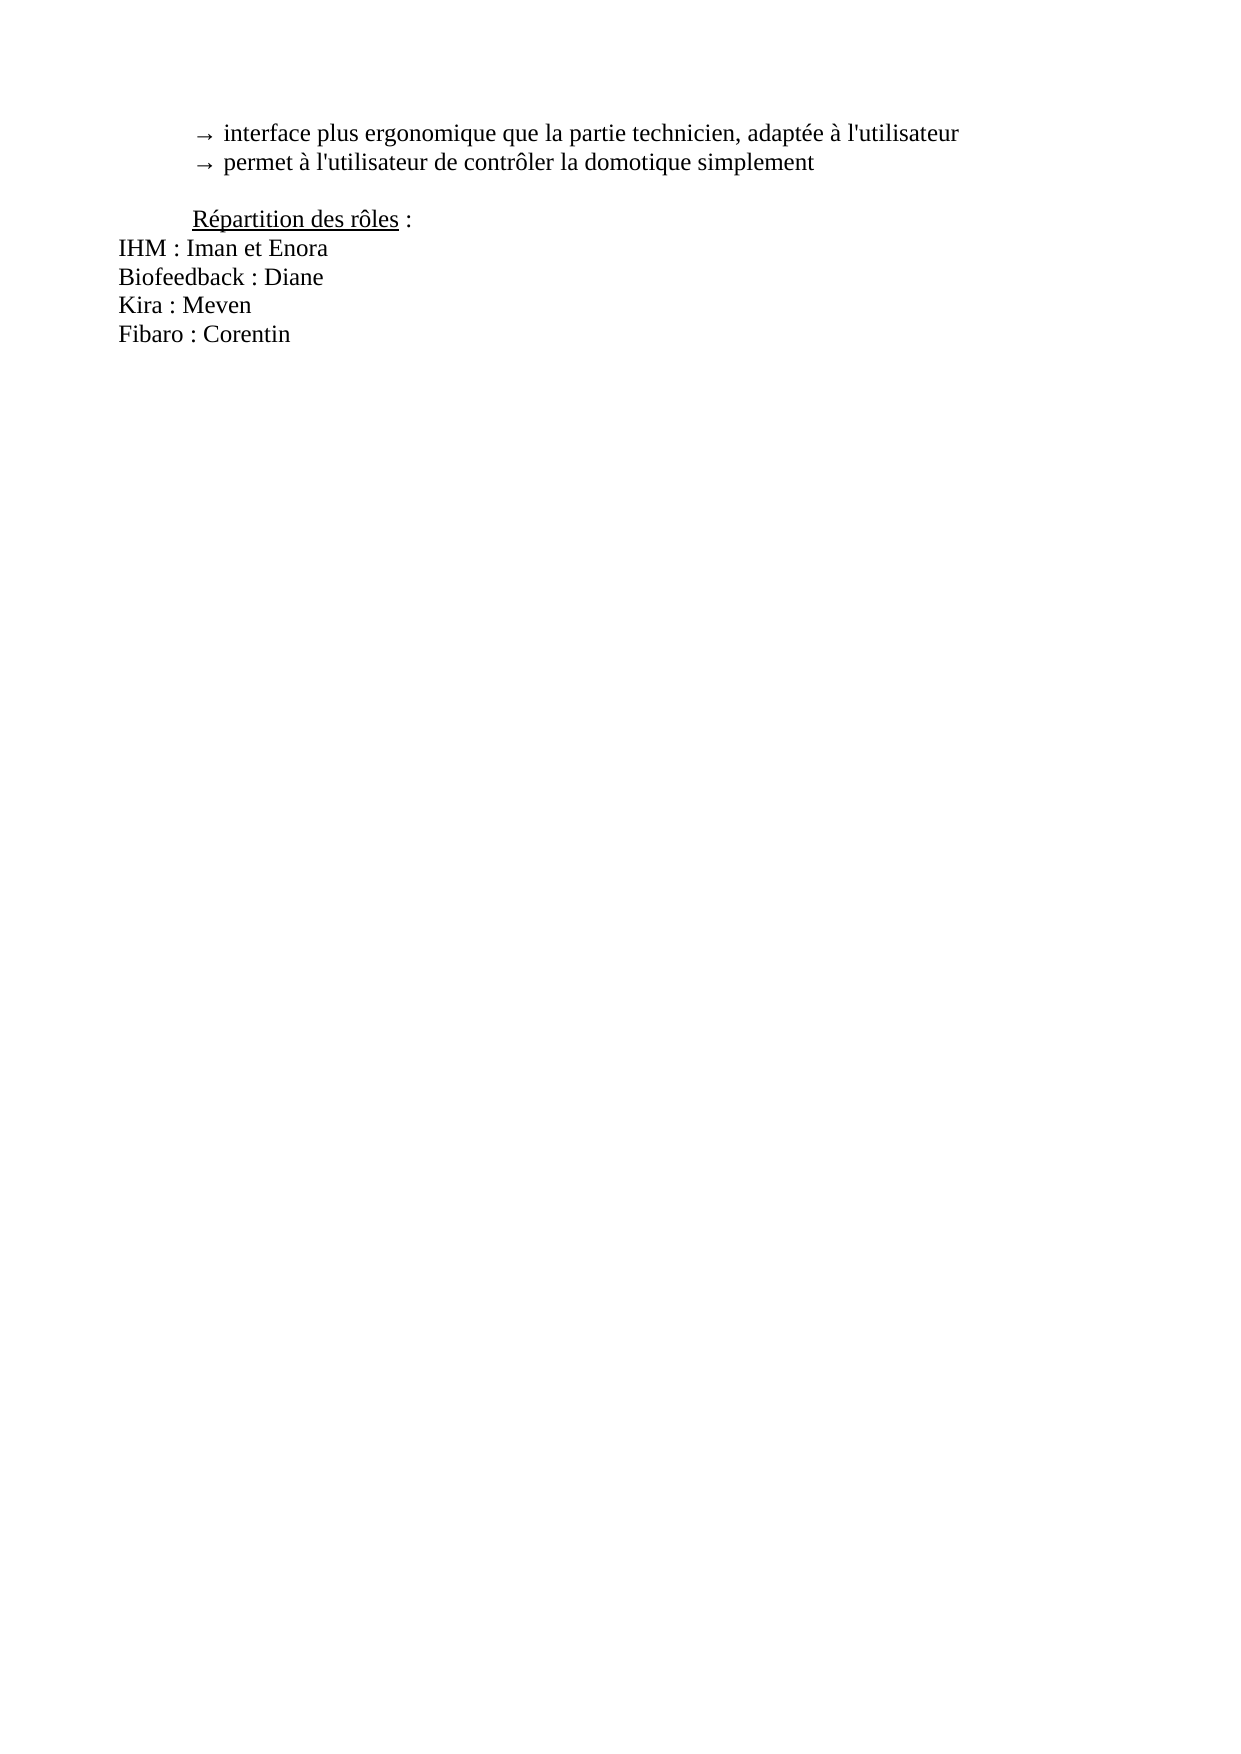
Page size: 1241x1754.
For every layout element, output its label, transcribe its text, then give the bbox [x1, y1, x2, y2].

text Fibaro : Corentin [118, 319, 1122, 348]
text Kira : Meven [118, 291, 1122, 319]
text → interface plus ergonomique que la partie technicien, adaptée à l'utilisateur [118, 118, 1122, 147]
text → permet à l'utilisateur de contrôler la domotique simplement [118, 147, 1122, 176]
text IHM : Iman et Enora [118, 233, 1122, 262]
text Biofeedback : Diane [118, 262, 1122, 291]
text Répartition des rôles : [118, 204, 1122, 233]
